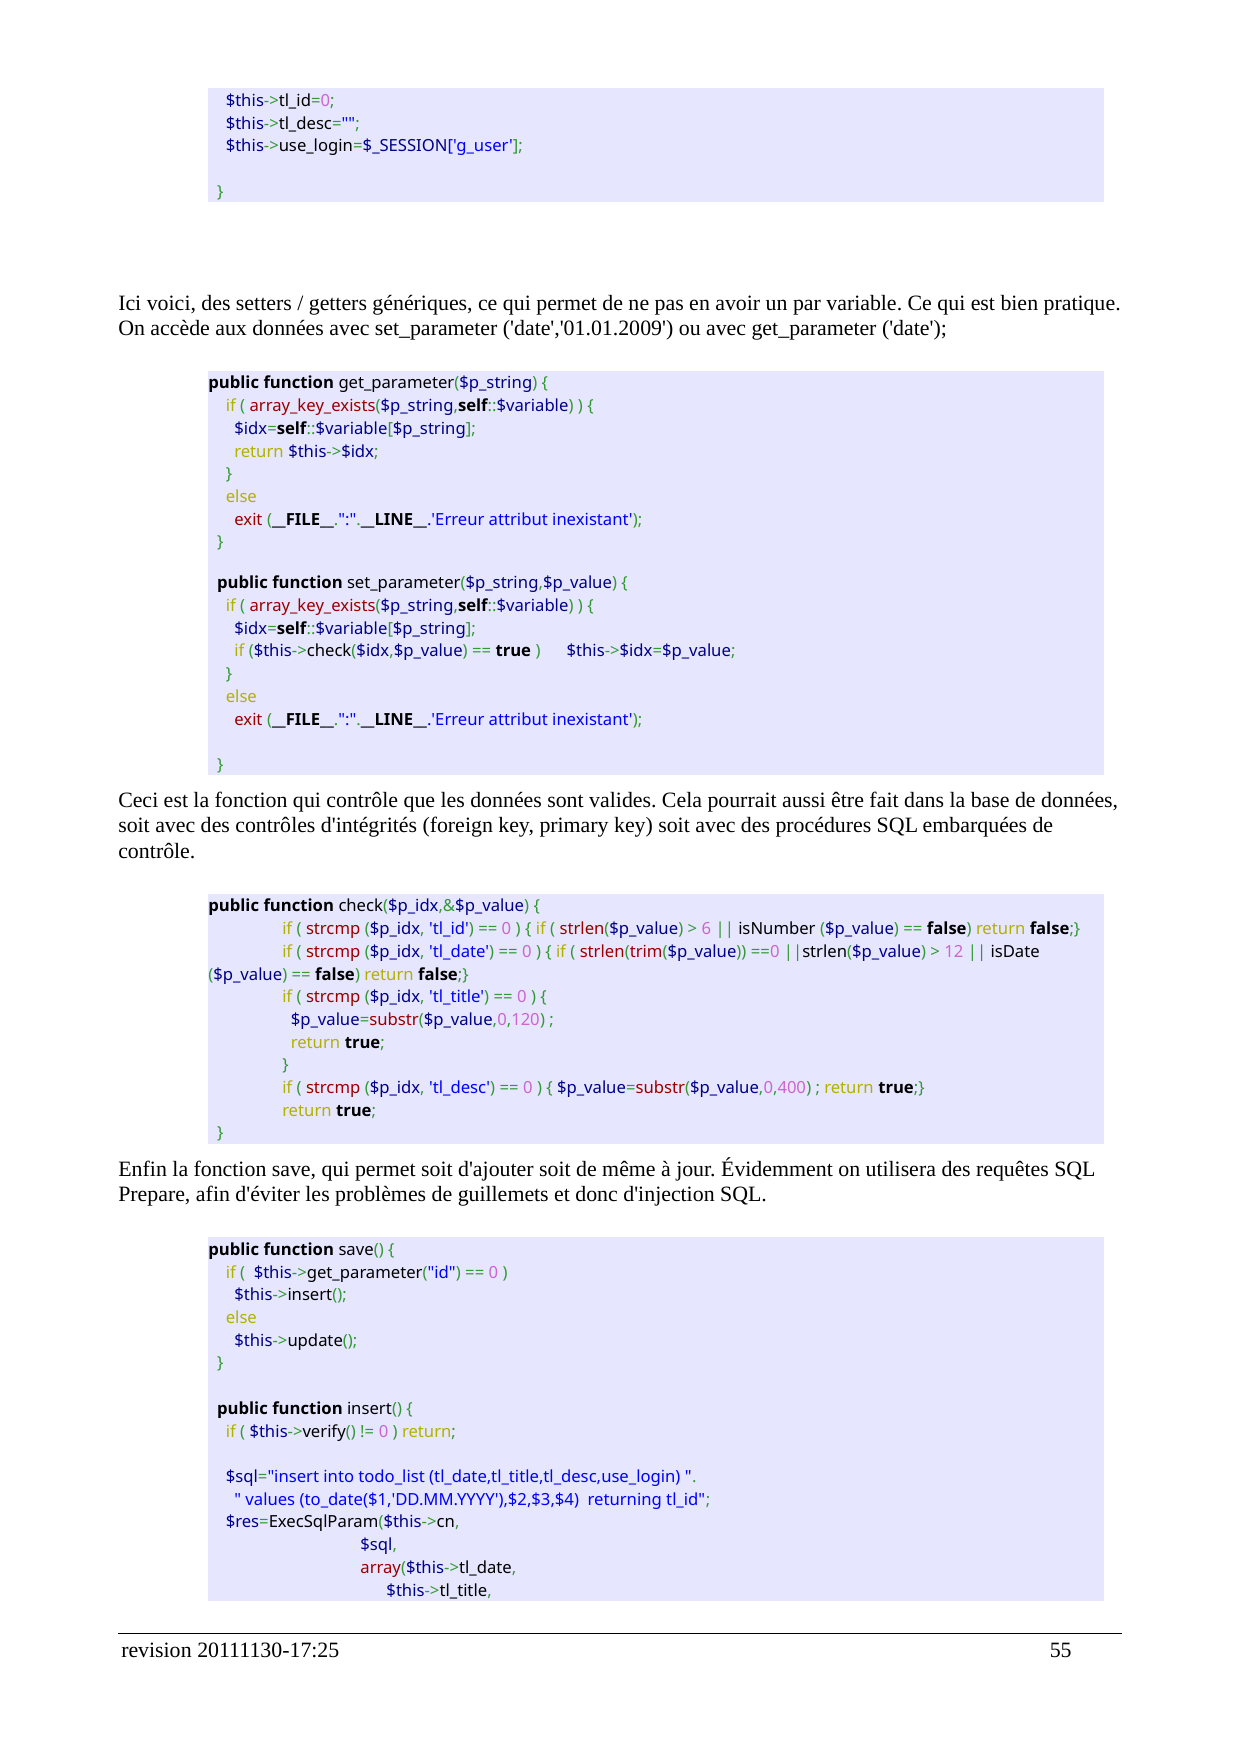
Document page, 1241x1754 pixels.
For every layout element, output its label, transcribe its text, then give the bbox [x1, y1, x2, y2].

text public function get_parameter($p_string) { if ( array_key_exists($p_string,self::$variable) ) { $idx=self::$variable[$p_string]; return $this->$idx; } else exit (__FILE__.":".__LINE__.'Erreur attribut inexistant'); } [208, 371, 1104, 553]
text public function set_parameter($p_string,$p_value) { if ( array_key_exists($p_string,self::$variable) ) { $idx=self::$variable[$p_string]; if ($this->check($idx,$p_value) == true ) $this->$idx=$p_value; } else exit (__FILE__.":".__LINE__.'Erreur attribut inexistant'); } [208, 571, 1104, 775]
text Ici voici, des setters / getters génériques, ce qui permet de ne pas en avoir un par variable. Ce qui est bien pratique. On accède aux données avec set_parameter ('date','01.01.2009') ou avec get_parameter ('date'); [118, 289, 1122, 340]
text Ceci est la fonction qui contrôle que les données sont valides. Cela pourrait aussi être fait dans la base de données, soit avec des contrôles d'intégrités (foreign key, primary key) soit avec des procédures SQL embarquées de contrôle. [118, 787, 1122, 863]
text $this->tl_id=0; $this->tl_desc=""; $this->use_login=$_SESSION['g_user']; } [208, 88, 1104, 202]
text public function save() { if ( $this->get_parameter("id") == 0 ) $this->insert(); else $this->update(); } public function insert() { if ( $this->verify() != 0 ) return; $sql="insert into todo_list (tl_date,tl_title,tl_desc,use_login) ". " values (to_date($1,'DD.MM.YYYY'),$2,$3,$4) returning tl_id"; $res=ExecSqlParam($this->cn, $sql, array($this->tl_date, $this->tl_title, [208, 1237, 1104, 1601]
text public function check($p_idx,&$p_value) { if ( strcmp ($p_idx, 'tl_id') == 0 ) { if ( strlen($p_value) > 6 || isNumber ($p_value) == false) return false;} if ( strcmp ($p_idx, 'tl_date') == 0 ) { if ( strlen(trim($p_value)) ==0 ||strlen($p_value) > 12 || isDate ($p_value) == false) return false;} if ( strcmp ($p_idx, 'tl_title') == 0 ) { $p_value=substr($p_value,0,120) ; return true; } if ( strcmp ($p_idx, 'tl_desc') == 0 ) { $p_value=substr($p_value,0,400) ; return true;} return true; } [208, 894, 1104, 1144]
text Enfin la fonction save, qui permet soit d'ajouter soit de même à jour. Évidemment on utilisera des requêtes SQL Prepare, afin d'éviter les problèmes de guillemets et donc d'injection SQL. [118, 1156, 1122, 1206]
